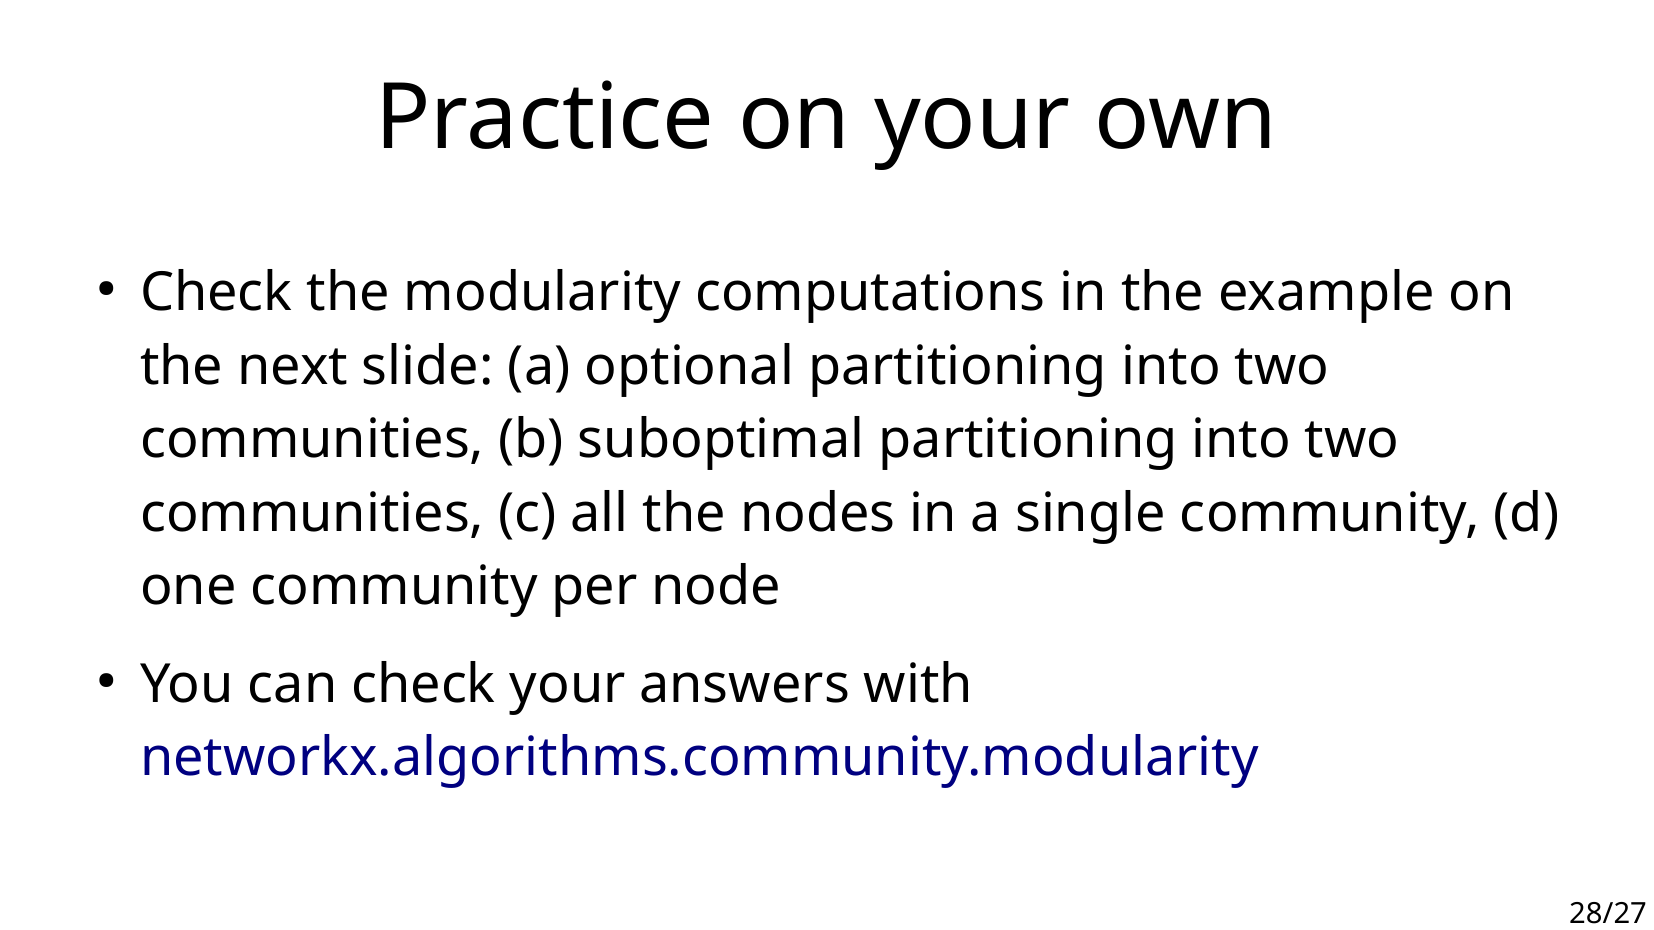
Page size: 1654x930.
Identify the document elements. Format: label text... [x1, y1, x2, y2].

list Check the modularity computations in the example on the next slide: (a) optional partitioning into two communities, (b) suboptimal partitioning into two communities, (c) all the nodes in a single community, (d) one community per node You can check your answers with networkx.algorithms.community.modularity [82, 252, 1571, 793]
title Practice on your own [82, 1, 1571, 225]
